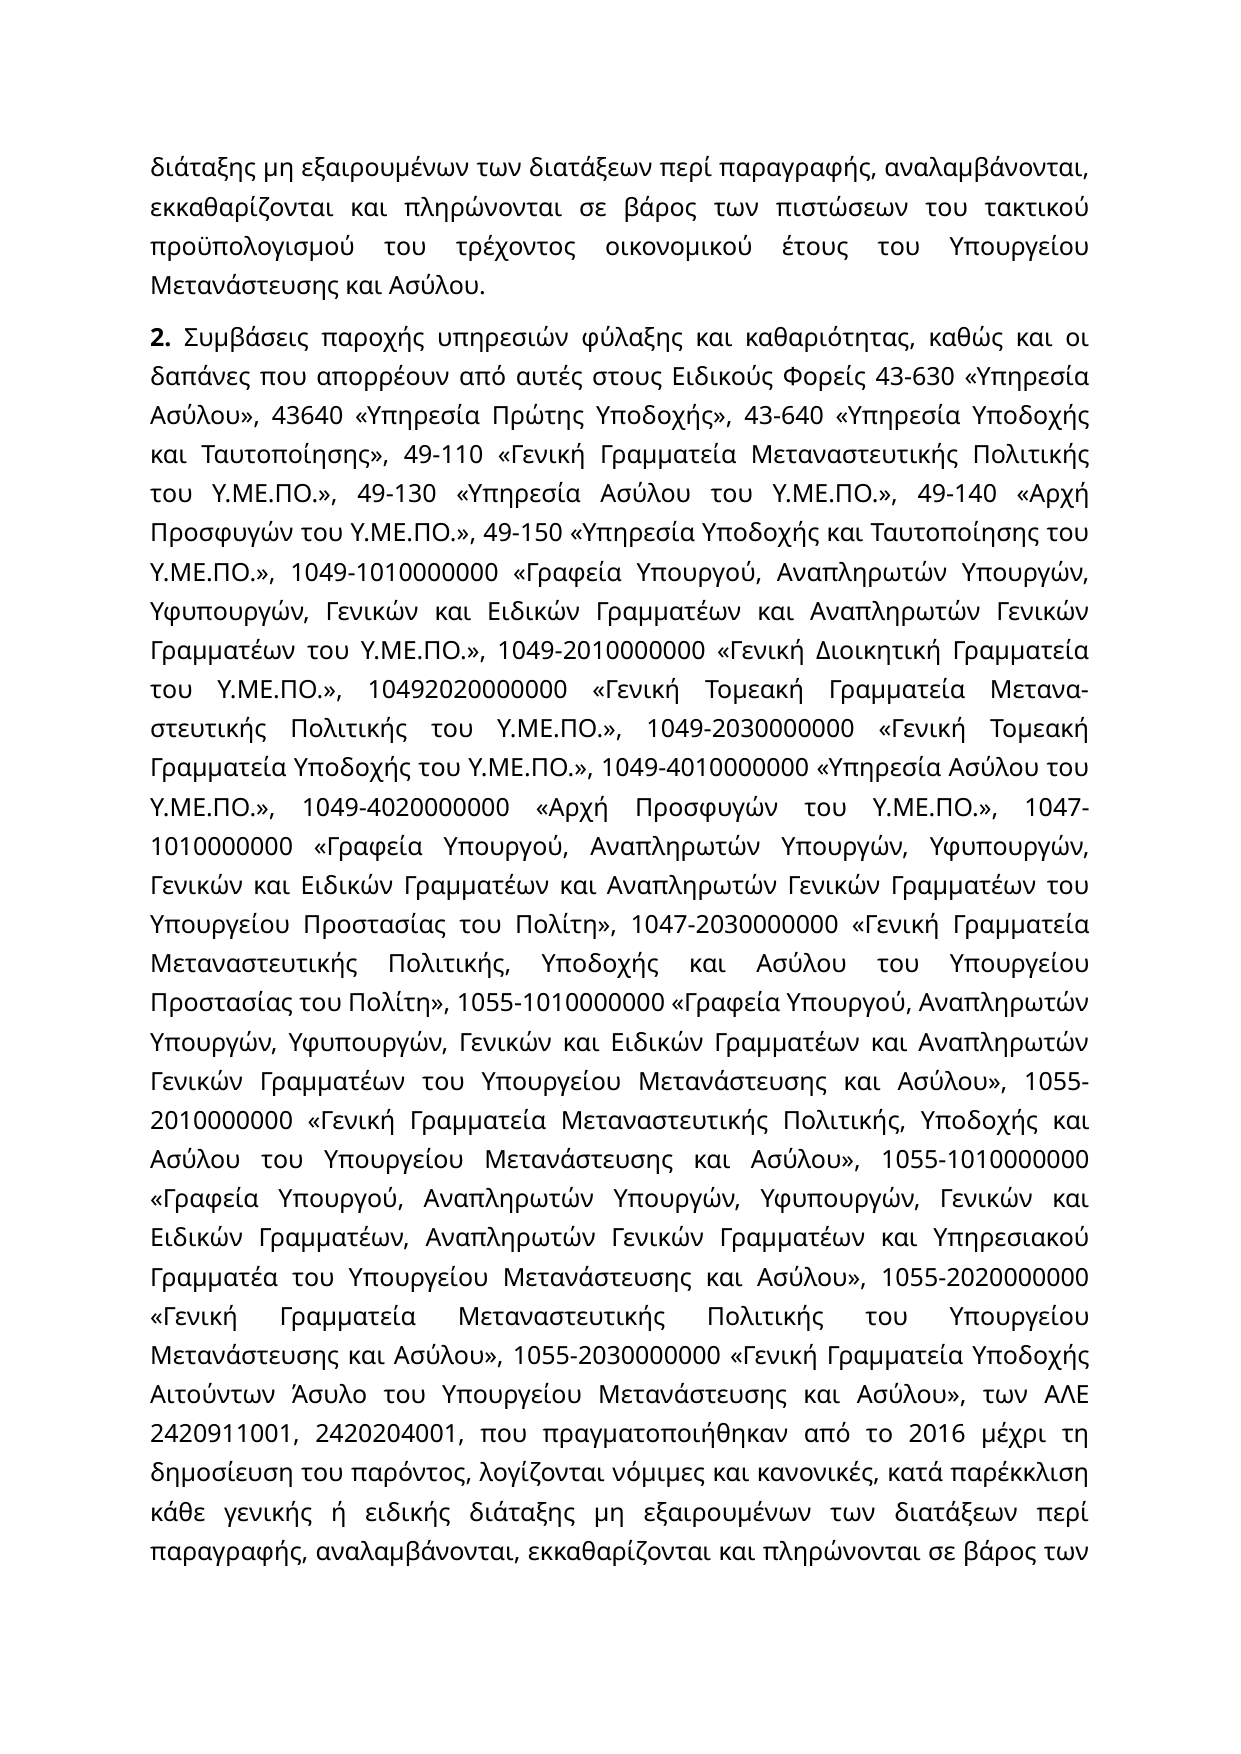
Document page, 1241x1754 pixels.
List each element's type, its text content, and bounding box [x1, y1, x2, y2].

text 2. Συμβάσεις παροχής υπηρεσιών φύλαξης και καθαριότητας, καθώς και οι δαπάνες που απορρέουν από αυτές στους Ειδικούς Φορείς 43-630 «Υπηρεσία Ασύλου», 43640 «Υπηρεσία Πρώτης Υποδοχής», 43-640 «Υπηρεσία Υποδοχής και Ταυτοποίησης», 49-110 «Γενική Γραμματεία Μεταναστευτικής Πολιτικής του Υ.ΜΕ.ΠΟ.», 49-130 «Υπηρεσία Ασύλου του Υ.ΜΕ.ΠΟ.», 49-140 «Αρχή Προσφυγών του Υ.ΜΕ.ΠΟ.», 49-150 «Υπηρεσία Υποδοχής και Ταυτοποίησης του Υ.ΜΕ.ΠΟ.», 1049-1010000000 «Γραφεία Υπουργού, Αναπληρωτών Υπουργών, Υφυπουργών, Γενικών και Ειδικών Γραμματέων και Αναπληρωτών Γενικών Γραμματέων του Υ.ΜΕ.ΠΟ.», 1049-2010000000 «Γενική Διοικητική Γραμματεία του Υ.ΜΕ.ΠΟ.», 10492020000000 «Γενική Τομεακή Γραμματεία Μετανα- στευτικής Πολιτικής του Υ.ΜΕ.ΠΟ.», 1049-2030000000 «Γενική Τομεακή Γραμματεία Υποδοχής του Υ.ΜΕ.ΠΟ.», 1049-4010000000 «Υπηρεσία Ασύλου του Υ.ΜΕ.ΠΟ.», 1049-4020000000 «Αρχή Προσφυγών του Υ.ΜΕ.ΠΟ.», 1047-1010000000 «Γραφεία Υπουργού, Αναπληρωτών Υπουργών, Υφυπουργών, Γενικών και Ειδικών Γραμματέων και Αναπληρωτών Γενικών Γραμματέων του Υπουργείου Προστασίας του Πολίτη», 1047-2030000000 «Γενική Γραμματεία Μεταναστευτικής Πολιτικής, Υποδοχής και Ασύλου του Υπουργείου Προστασίας του Πολίτη», 1055-1010000000 «Γραφεία Υπουργού, Αναπληρωτών Υπουργών, Υφυπουργών, Γενικών και Ειδικών Γραμματέων και Αναπληρωτών Γενικών Γραμματέων του Υπουργείου Μετανάστευσης και Ασύλου», 1055-2010000000 «Γενική Γραμματεία Μεταναστευτικής Πολιτικής, Υποδοχής και Ασύλου του Υπουργείου Μετανάστευσης και Ασύλου», 1055-1010000000 «Γραφεία Υπουργού, Αναπληρωτών Υπουργών, Υφυπουργών, Γενικών και Ειδικών Γραμματέων, Αναπληρωτών Γενικών Γραμματέων και Υπηρεσιακού Γραμματέα του Υπουργείου Μετανάστευσης και Ασύλου», 1055-2020000000 «Γενική Γραμματεία Μεταναστευτικής Πολιτικής του Υπουργείου Μετανάστευσης και Ασύλου», 1055-2030000000 «Γενική Γραμματεία Υποδοχής Αιτούντων Άσυλο του Υπουργείου Μετανάστευσης και Ασύλου», των ΑΛΕ 2420911001, 2420204001, που πραγματοποιήθηκαν από το 2016 μέχρι τη δημοσίευση του παρόντος, λογίζονται νόμιμες και κανονικές, κατά παρέκκλιση κάθε γενικής ή ειδικής διάταξης μη εξαιρουμένων των διατάξεων περί παραγραφής, αναλαμβάνονται, εκκαθαρίζονται και πληρώνονται σε βάρος των [150, 319, 1090, 1567]
text διάταξης μη εξαιρουμένων των διατάξεων περί παραγραφής, αναλαμβάνονται, εκκαθαρίζονται και πληρώνονται σε βάρος των πιστώσεων του τακτικού προϋπολογισμού του τρέχοντος οικονομικού έτους του Υπουργείου Μετανάστευσης και Ασύλου. [150, 150, 1090, 302]
